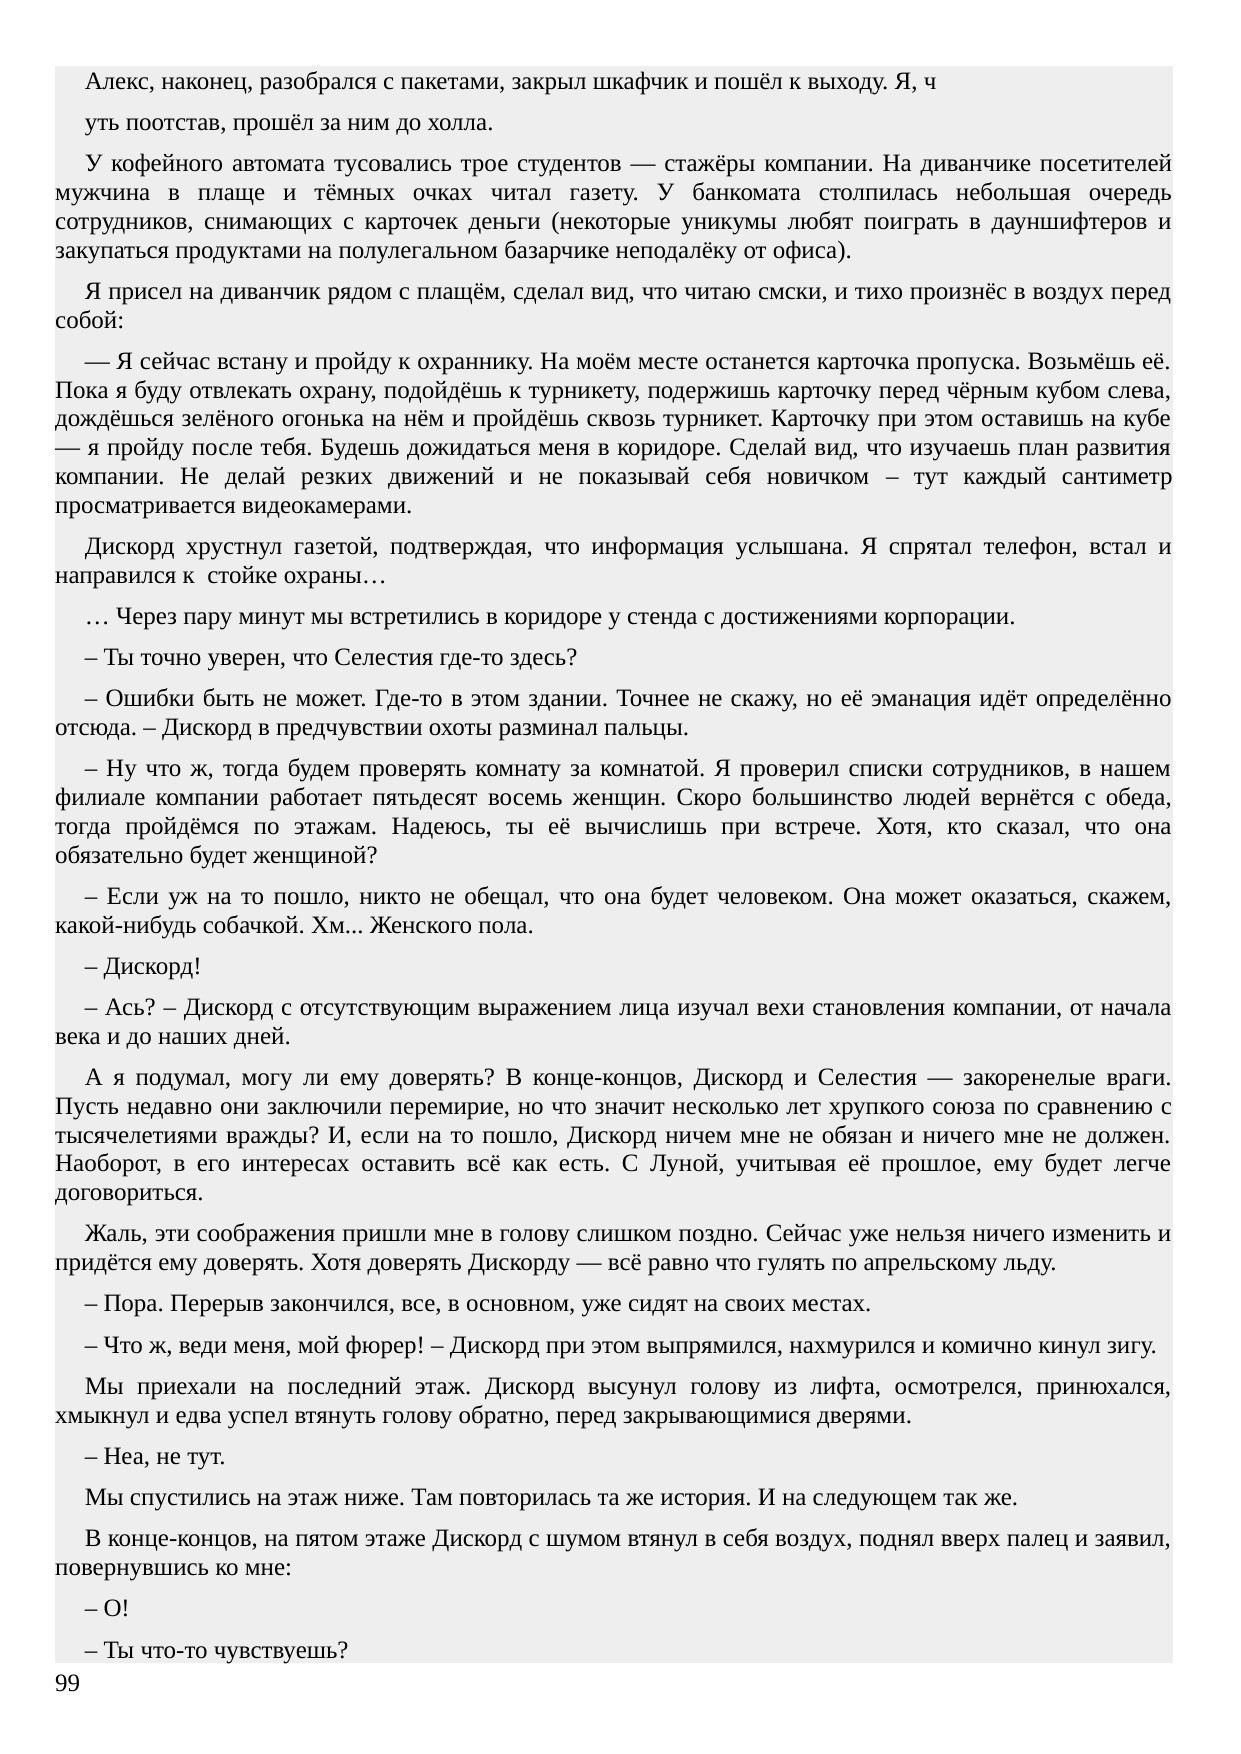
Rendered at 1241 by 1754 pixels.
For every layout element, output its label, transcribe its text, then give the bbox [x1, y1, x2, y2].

text – Ну что ж, тогда будем проверять комнату за комнатой. Я проверил списки сотрудников, в нашем филиале компании работает пятьдесят восемь женщин. Скоро большинство людей вернётся с обеда, тогда пройдёмся по этажам. Надеюсь, ты её вычислишь при встрече. Хотя, кто сказал, что она обязательно будет женщиной? [55, 753, 1173, 868]
text – Пора. Перерыв закончился, все, в основном, уже сидят на своих местах. [55, 1288, 1173, 1317]
text – Что ж, веди меня, мой фюрер! – Дискорд при этом выпрямился, нахмурился и комично кинул зигу. [55, 1330, 1173, 1358]
text – Ась? – Дискорд с отсутствующим выражением лица изучал вехи становления компании, от начала века и до наших дней. [55, 992, 1173, 1050]
text — Я сейчас встану и пройду к охраннику. На моём месте останется карточка пропуска. Возьмёшь её. Пока я буду отвлекать охрану, подойдёшь к турникету, подержишь карточку перед чёрным кубом слева, дождёшься зелёного огонька на нём и пройдёшь сквозь турникет. Карточку при этом оставишь на кубе — я пройду после тебя. Будешь дожидаться меня в коридоре. Сделай вид, что изучаешь план развития компании. Не делай резких движений и не показывай себя новичком – тут каждый сантиметр просматривается видеокамерами. [55, 346, 1173, 518]
text – Неа, не тут. [55, 1441, 1173, 1470]
text А я подумал, могу ли ему доверять? В конце-концов, Дискорд и Селестия — закоренелые враги. Пусть недавно они заключили перемирие, но что значит несколько лет хрупкого союза по сравнению с тысячелетиями вражды? И, если на то пошло, Дискорд ничем мне не обязан и ничего мне не должен. Наоборот, в его интересах оставить всё как есть. С Луной, учитывая её прошлое, ему будет легче договориться. [55, 1062, 1173, 1206]
text Дискорд хрустнул газетой, подтверждая, что информация услышана. Я спрятал телефон, встал и направился к стойке охраны… [55, 531, 1173, 588]
text – Ты что-то чувствуешь? [55, 1635, 1173, 1663]
text – О! [55, 1593, 1173, 1622]
text – Ошибки быть не может. Где-то в этом здании. Точнее не скажу, но её эманация идёт определённо отсюда. – Дискорд в предчувствии охоты разминал пальцы. [55, 683, 1173, 741]
text В конце-концов, на пятом этаже Дискорд с шумом втянул в себя воздух, поднял вверх палец и заявил, повернувшись ко мне: [55, 1523, 1173, 1581]
text Алекс, наконец, разобрался с пакетами, закрыл шкафчик и пошёл к выходу. Я, ч [55, 66, 1173, 95]
text … Через пару минут мы встретились в коридоре у стенда с достижениями корпорации. [55, 601, 1173, 630]
text – Ты точно уверен, что Селестия где-то здесь? [55, 642, 1173, 671]
text – Дискорд! [55, 951, 1173, 980]
text Жаль, эти соображения пришли мне в голову слишком поздно. Сейчас уже нельзя ничего изменить и придётся ему доверять. Хотя доверять Дискорду — всё равно что гулять по апрельскому льду. [55, 1218, 1173, 1276]
text – Если уж на то пошло, никто не обещал, что она будет человеком. Она может оказаться, скажем, какой-нибудь собачкой. Хм... Женского пола. [55, 881, 1173, 938]
text уть поотстав, прошёл за ним до холла. [55, 107, 1173, 136]
text Мы спустились на этаж ниже. Там повторилась та же история. И на следующем так же. [55, 1482, 1173, 1511]
text Я присел на диванчик рядом с плащём, сделал вид, что читаю смски, и тихо произнёс в воздух перед собой: [55, 276, 1173, 333]
text Мы приехали на последний этаж. Дискорд высунул голову из лифта, осмотрелся, принюхался, хмыкнул и едва успел втянуть голову обратно, перед закрывающимися дверями. [55, 1371, 1173, 1428]
text У кофейного автомата тусовались трое студентов — стажёры компании. На диванчике посетителей мужчина в плаще и тёмных очках читал газету. У банкомата столпилась небольшая очередь сотрудников, снимающих с карточек деньги (некоторые уникумы любят поиграть в дауншифтеров и закупаться продуктами на полулегальном базарчике неподалёку от офиса). [55, 148, 1173, 263]
